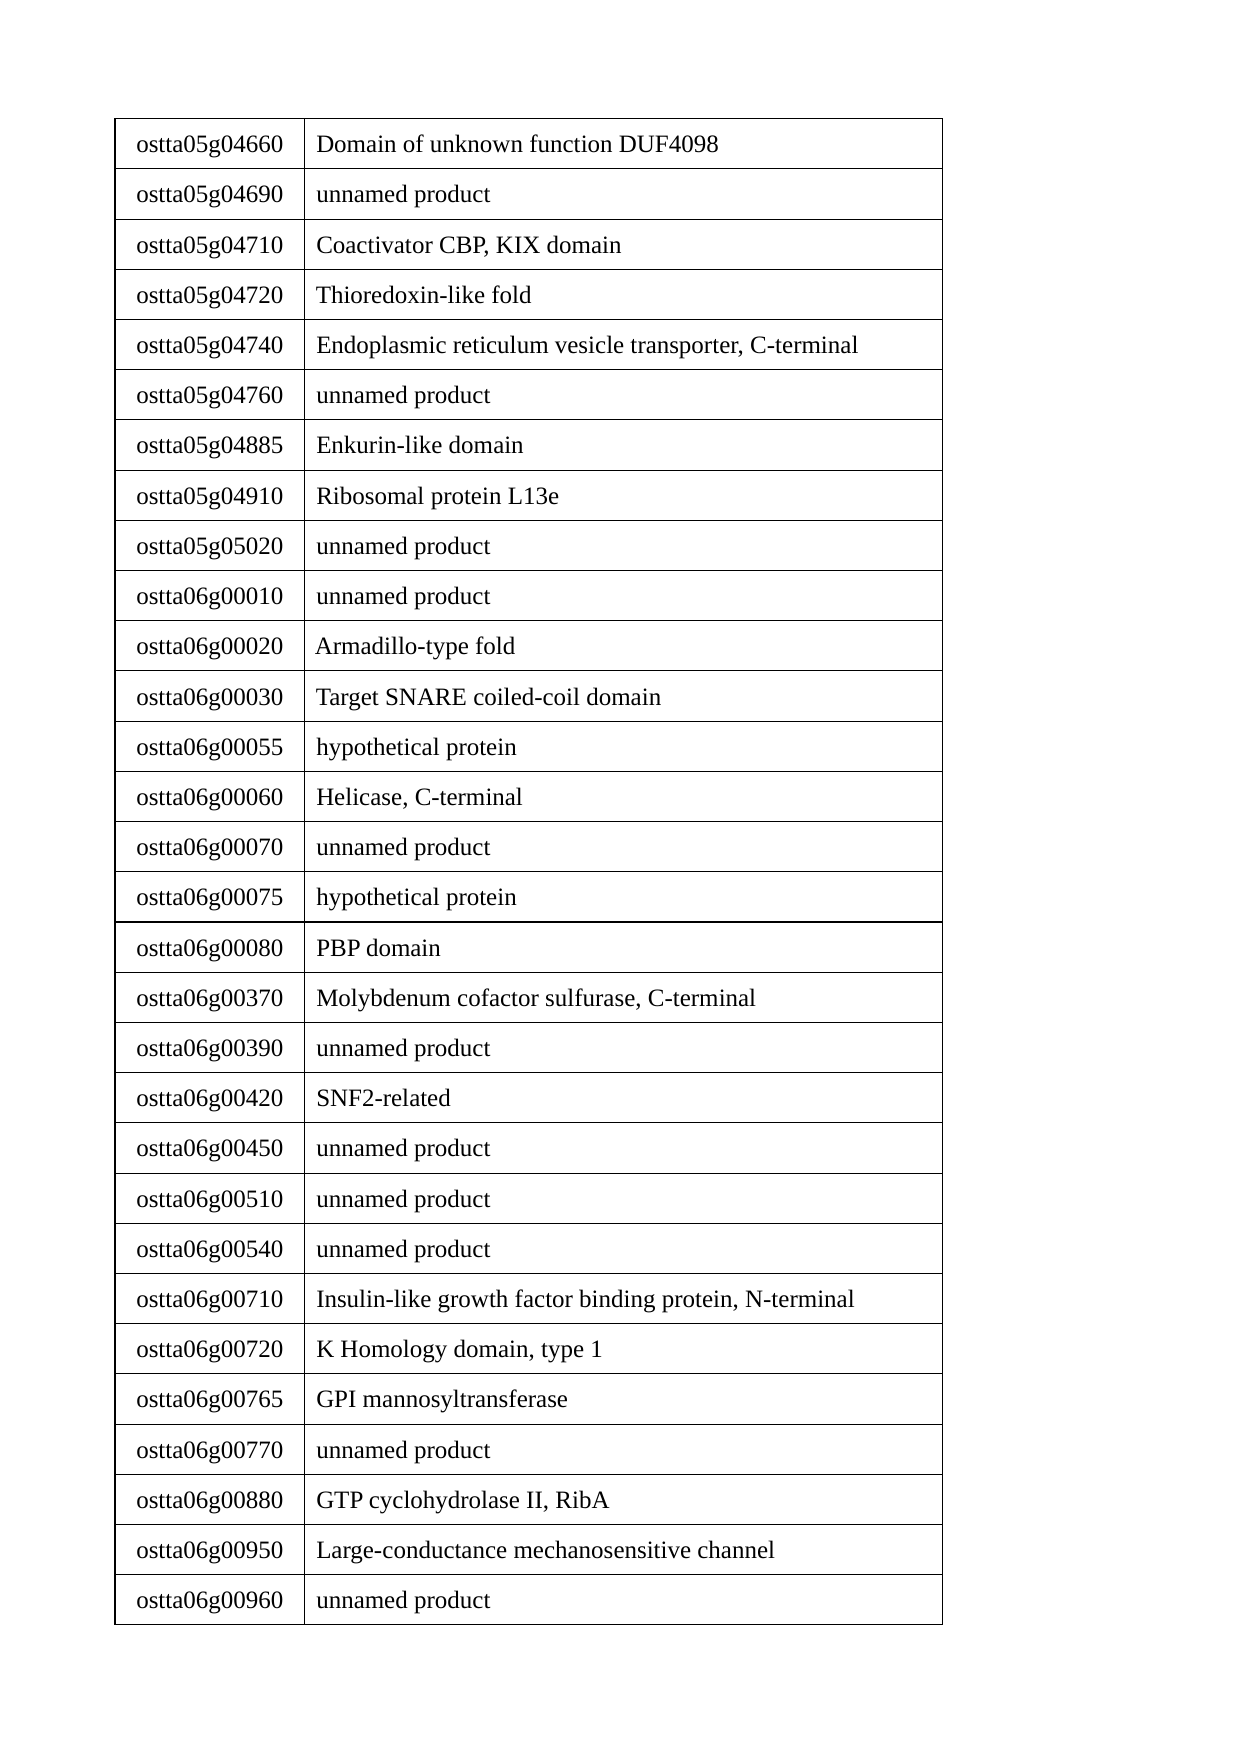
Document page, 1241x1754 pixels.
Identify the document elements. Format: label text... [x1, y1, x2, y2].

table_cell Armadillo-type fold [305, 621, 942, 670]
table_cell ostta05g04760 [116, 370, 304, 419]
table_cell ostta05g04885 [116, 420, 304, 469]
table_cell unnamed product [305, 1425, 942, 1474]
table_cell ostta06g00710 [116, 1274, 304, 1323]
table_cell ostta06g00370 [116, 973, 304, 1022]
table_cell Domain of unknown function DUF4098 [305, 119, 942, 168]
table_cell unnamed product [305, 521, 942, 570]
table_cell unnamed product [305, 571, 942, 620]
table_cell ostta06g00020 [116, 621, 304, 670]
table_cell unnamed product [305, 1224, 942, 1273]
table_cell unnamed product [305, 1123, 942, 1172]
table_cell ostta05g05020 [116, 521, 304, 570]
table_cell ostta05g04740 [116, 320, 304, 369]
table_cell Coactivator CBP, KIX domain [305, 220, 942, 269]
table_cell unnamed product [305, 822, 942, 871]
table_cell ostta06g00540 [116, 1224, 304, 1273]
table_cell ostta06g00880 [116, 1475, 304, 1524]
table_cell ostta06g00075 [116, 872, 304, 921]
table_cell ostta06g00030 [116, 671, 304, 721]
table_cell unnamed product [305, 1575, 942, 1624]
table_cell Enkurin-like domain [305, 420, 942, 469]
table_cell GTP cyclohydrolase II, RibA [305, 1475, 942, 1524]
table_cell ostta05g04690 [116, 169, 304, 218]
table_cell hypothetical protein [305, 872, 942, 921]
table_cell ostta06g00390 [116, 1023, 304, 1072]
table_cell SNF2-related [305, 1073, 942, 1122]
table_cell ostta06g00960 [116, 1575, 304, 1624]
table_cell Endoplasmic reticulum vesicle transporter, C-terminal [305, 320, 942, 369]
table_cell ostta06g00510 [116, 1174, 304, 1223]
table_cell Insulin-like growth factor binding protein, N-terminal [305, 1274, 942, 1323]
table_cell Thioredoxin-like fold [305, 270, 942, 319]
table_cell Target SNARE coiled-coil domain [305, 671, 942, 721]
table_cell unnamed product [305, 1174, 942, 1223]
table_cell ostta06g00950 [116, 1525, 304, 1574]
table_cell ostta06g00420 [116, 1073, 304, 1122]
table_cell unnamed product [305, 1023, 942, 1072]
table_cell ostta06g00080 [116, 923, 304, 972]
table_cell hypothetical protein [305, 722, 942, 771]
table_cell ostta05g04720 [116, 270, 304, 319]
table_cell ostta06g00720 [116, 1324, 304, 1373]
table_cell unnamed product [305, 370, 942, 419]
table_cell unnamed product [305, 169, 942, 218]
table_cell ostta05g04710 [116, 220, 304, 269]
table_cell ostta06g00450 [116, 1123, 304, 1172]
table_cell Ribosomal protein L13e [305, 471, 942, 520]
table_cell ostta06g00070 [116, 822, 304, 871]
table_cell ostta05g04910 [116, 471, 304, 520]
table_cell ostta06g00060 [116, 772, 304, 821]
table_cell GPI mannosyltransferase [305, 1374, 942, 1423]
table_cell Molybdenum cofactor sulfurase, C-terminal [305, 973, 942, 1022]
table_cell ostta06g00765 [116, 1374, 304, 1423]
table_cell K Homology domain, type 1 [305, 1324, 942, 1373]
table_cell ostta06g00010 [116, 571, 304, 620]
table_cell PBP domain [305, 923, 942, 972]
table_cell Helicase, C-terminal [305, 772, 942, 821]
table_cell ostta05g04660 [116, 119, 304, 168]
table_cell Large-conductance mechanosensitive channel [305, 1525, 942, 1574]
table_cell ostta06g00770 [116, 1425, 304, 1474]
table_cell ostta06g00055 [116, 722, 304, 771]
